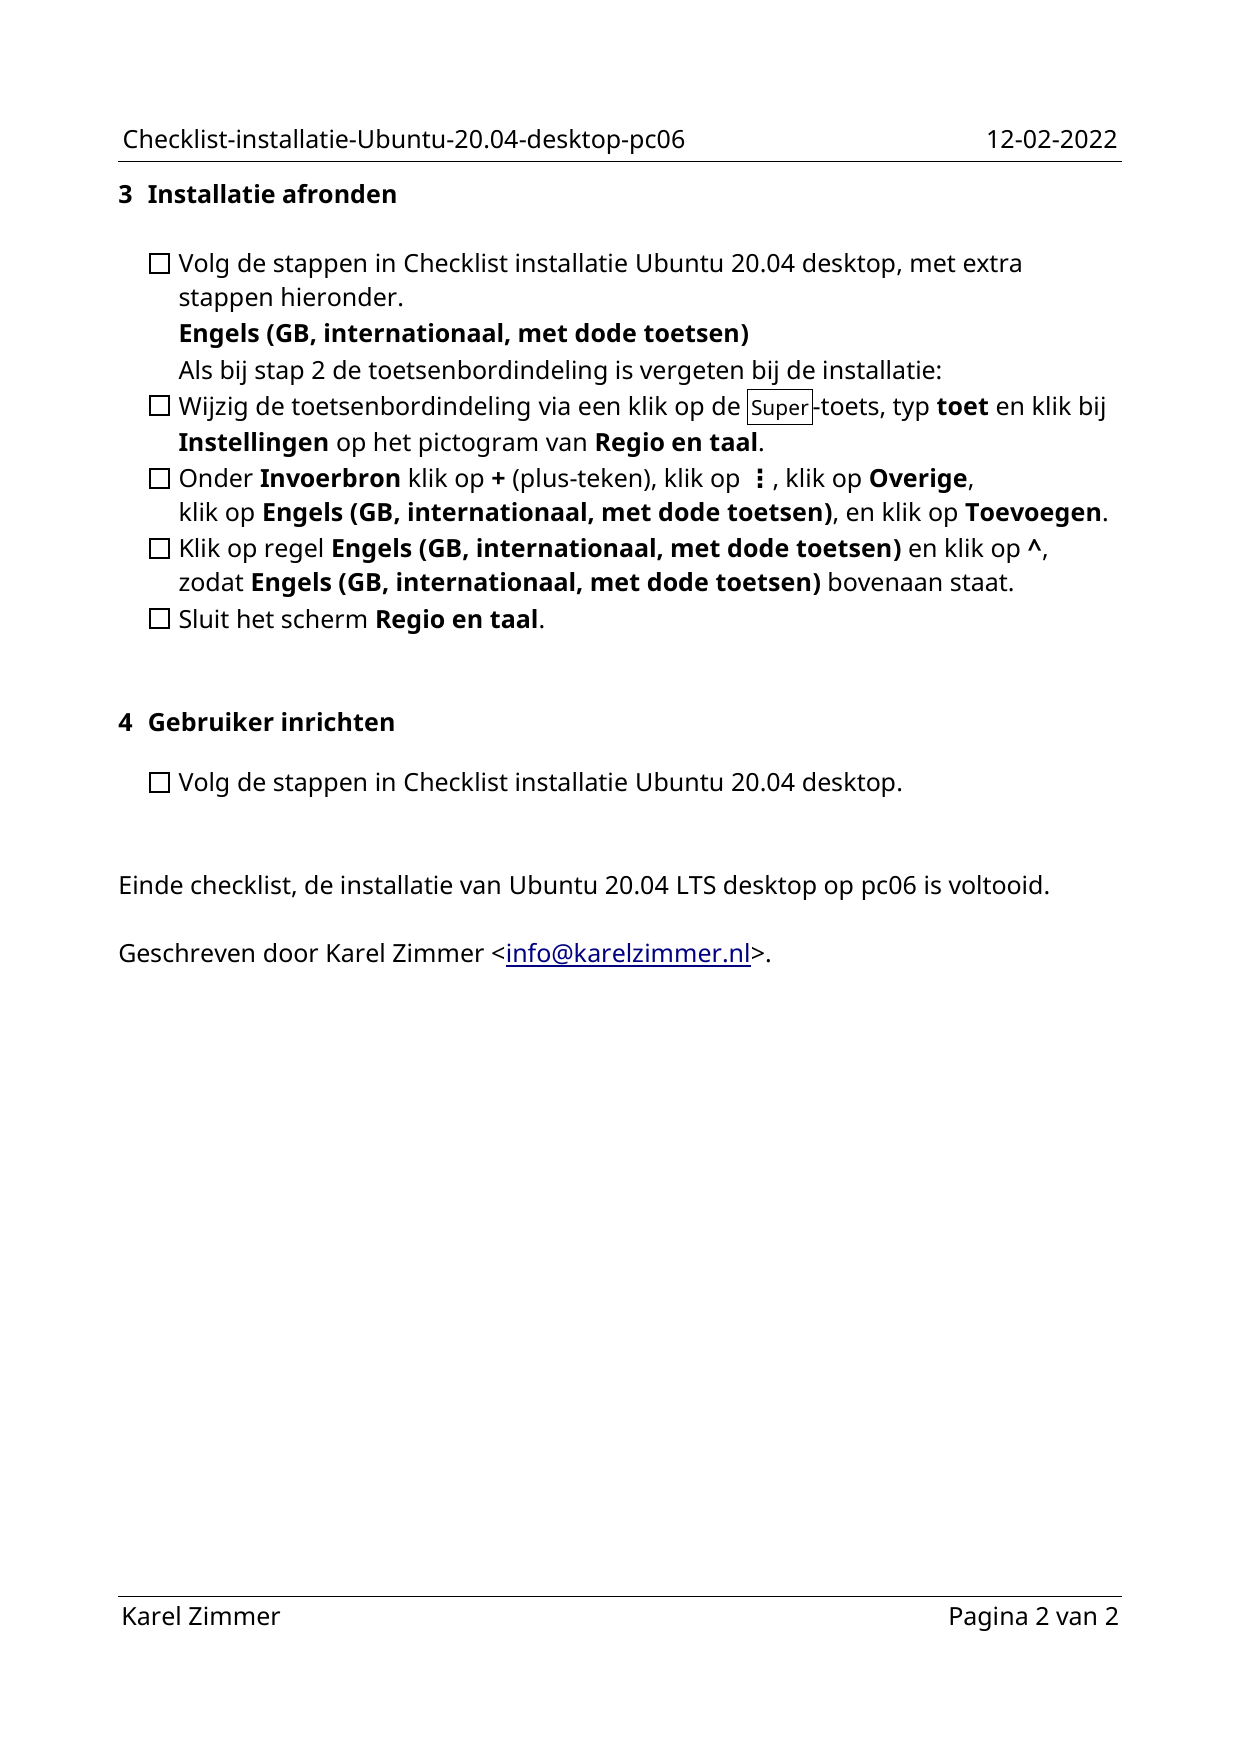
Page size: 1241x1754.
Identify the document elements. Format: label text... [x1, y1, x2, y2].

table_cell [141, 460, 177, 530]
table_cell Klik op regel Engels (GB, internationaal, met dode toetsen) en klik op ^, zodat Engels (GB, internationaal, met dode toetsen) bovenaan staat. [177, 530, 1120, 600]
table_cell Als bij stap 2 de toetsenbordindeling is vergeten bij de installatie: [177, 351, 1120, 388]
table_cell [141, 530, 177, 600]
table_header Volg de stappen in Checklist installatie Ubuntu 20.04 desktop. [177, 764, 1120, 800]
table_cell Sluit het scherm Regio en taal. [177, 600, 1120, 637]
table_cell [141, 600, 177, 637]
table_cell Onder Invoerbron klik op + (plus-teken), klik op ⋮, klik op Overige, klik op Engels (GB, internationaal, met dode toetsen), en klik op Toevoegen. [177, 460, 1120, 530]
list Gebruiker inrichten [118, 704, 1122, 738]
text Geschreven door Karel Zimmer <info@karelzimmer.nl>. [118, 936, 1122, 970]
table_cell [141, 388, 177, 460]
list Installatie afronden [118, 177, 1122, 211]
table_header [141, 764, 177, 800]
table_header Volg de stappen in Checklist installatie Ubuntu 20.04 desktop, met extra stappen hieronder. [177, 245, 1120, 315]
table_cell [141, 315, 177, 351]
table_header [141, 245, 177, 315]
table_cell Engels (GB, internationaal, met dode toetsen) [177, 315, 1120, 351]
table_cell [141, 351, 177, 388]
text Einde checklist, de installatie van Ubuntu 20.04 LTS desktop op pc06 is voltooid. [118, 868, 1122, 936]
table_cell Wijzig de toetsenbordindeling via een klik op de Super-toets, typ toet en klik bij Instellingen op het pictogram van Regio en taal. [177, 388, 1120, 460]
